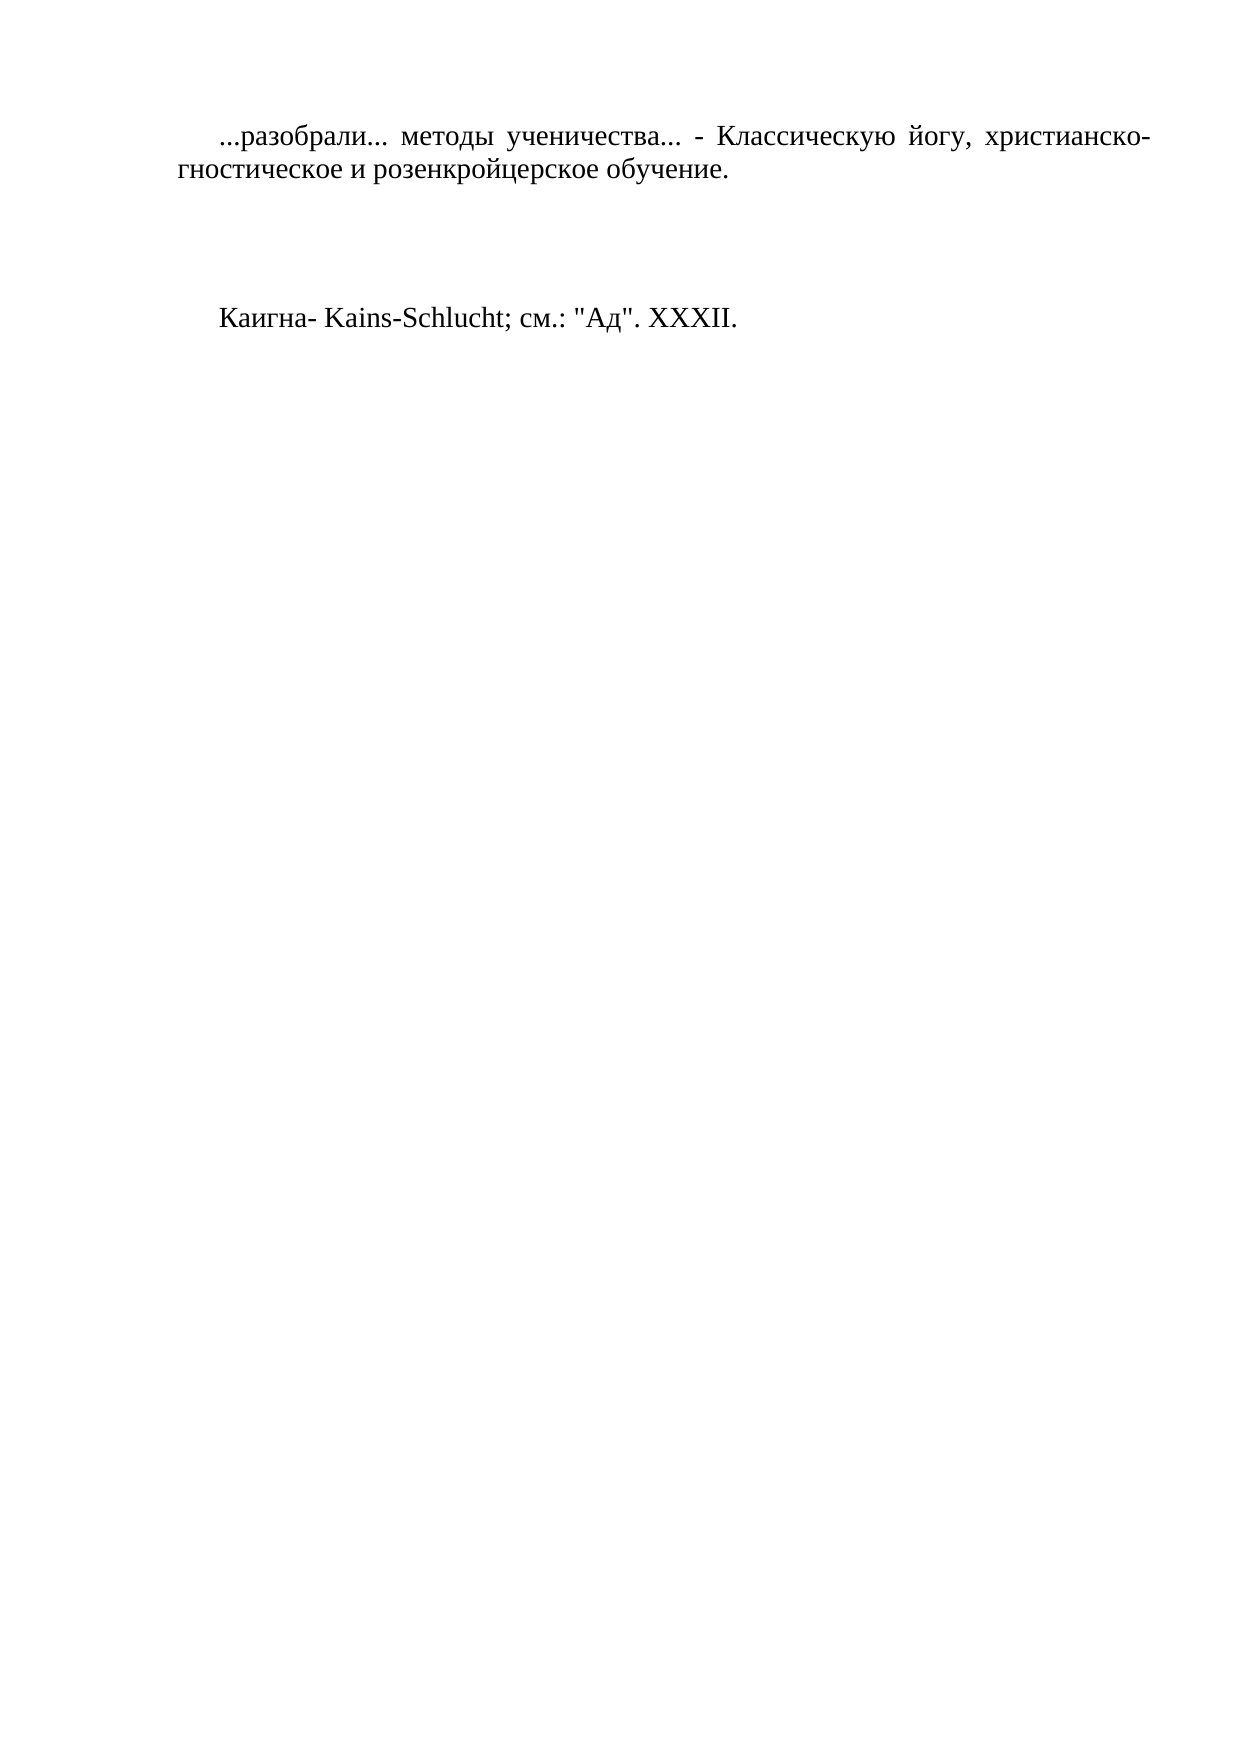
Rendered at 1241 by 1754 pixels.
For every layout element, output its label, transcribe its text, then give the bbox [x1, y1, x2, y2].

text ...разобрали... методы ученичества... - Классическую йогу, христианско-гностическое и розенкройцерское обучение. [177, 118, 1152, 185]
text Каигна- Kains-Schlucht; см.: "Ад". XXXII. [177, 300, 1152, 334]
